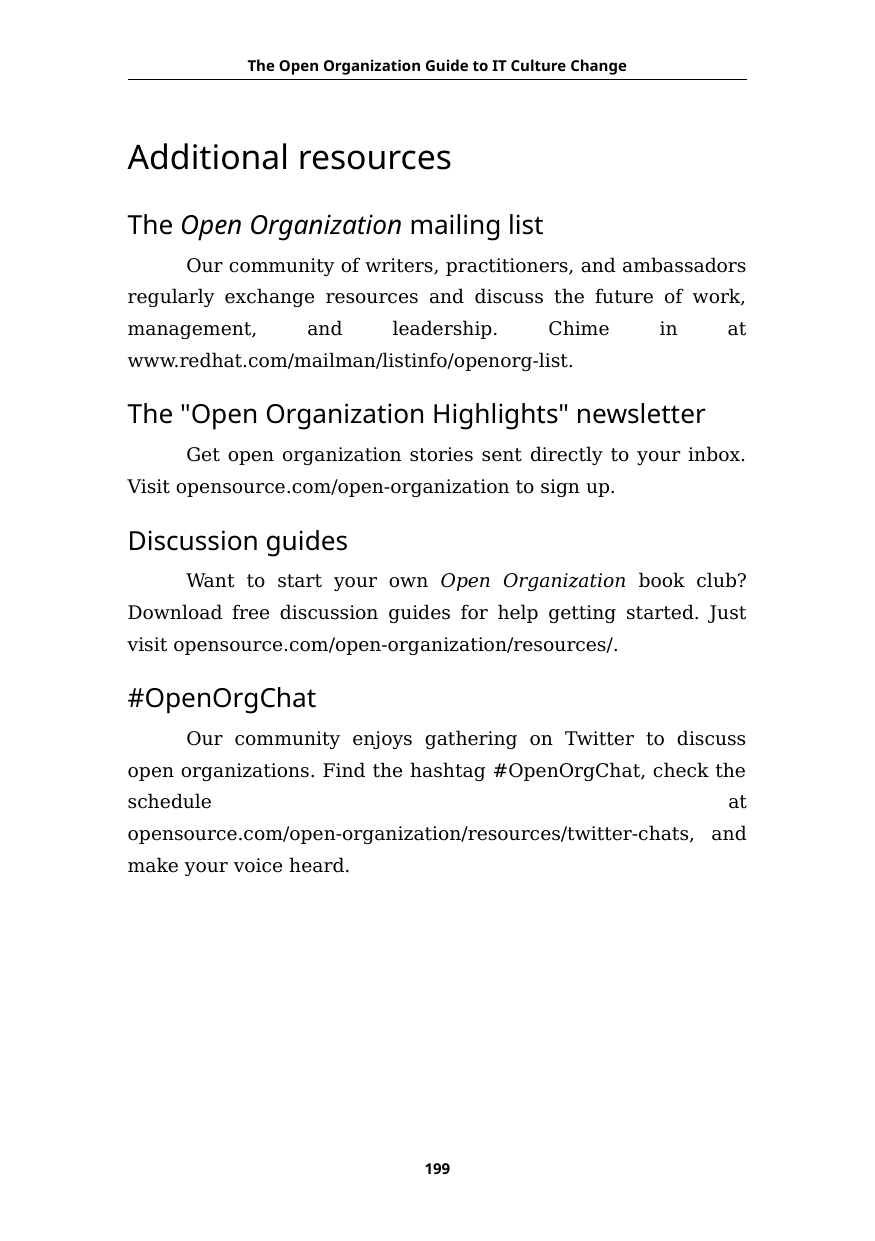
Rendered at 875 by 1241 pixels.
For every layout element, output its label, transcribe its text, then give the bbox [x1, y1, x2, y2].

subtitle #OpenOrgChat [127, 680, 747, 716]
text Our community of writers, practitioners, and ambassadors regularly exchange resources and discuss the future of work, management, and leadership. Chime in at www.redhat.com/mailman/listinfo/openorg-list. [127, 254, 747, 371]
subtitle Additional resources [127, 133, 747, 179]
subtitle The "Open Organization Highlights" newsletter [127, 396, 747, 432]
text Get open organization stories sent directly to your inbox. Visit opensource.com/open-organization to sign up. [127, 444, 747, 498]
text Want to start your own Open Organization book club? Download free discussion guides for help getting started. Just visit opensource.com/open-organization/resources/. [127, 570, 747, 655]
subtitle Discussion guides [127, 522, 747, 558]
text Our community enjoys gathering on Twitter to discuss open organizations. Find the hashtag #OpenOrgChat, check the schedule at opensource.com/open-organization/resources/twitter-chats, and make your voice heard. [127, 728, 747, 877]
subtitle The Open Organization mailing list [127, 206, 747, 242]
